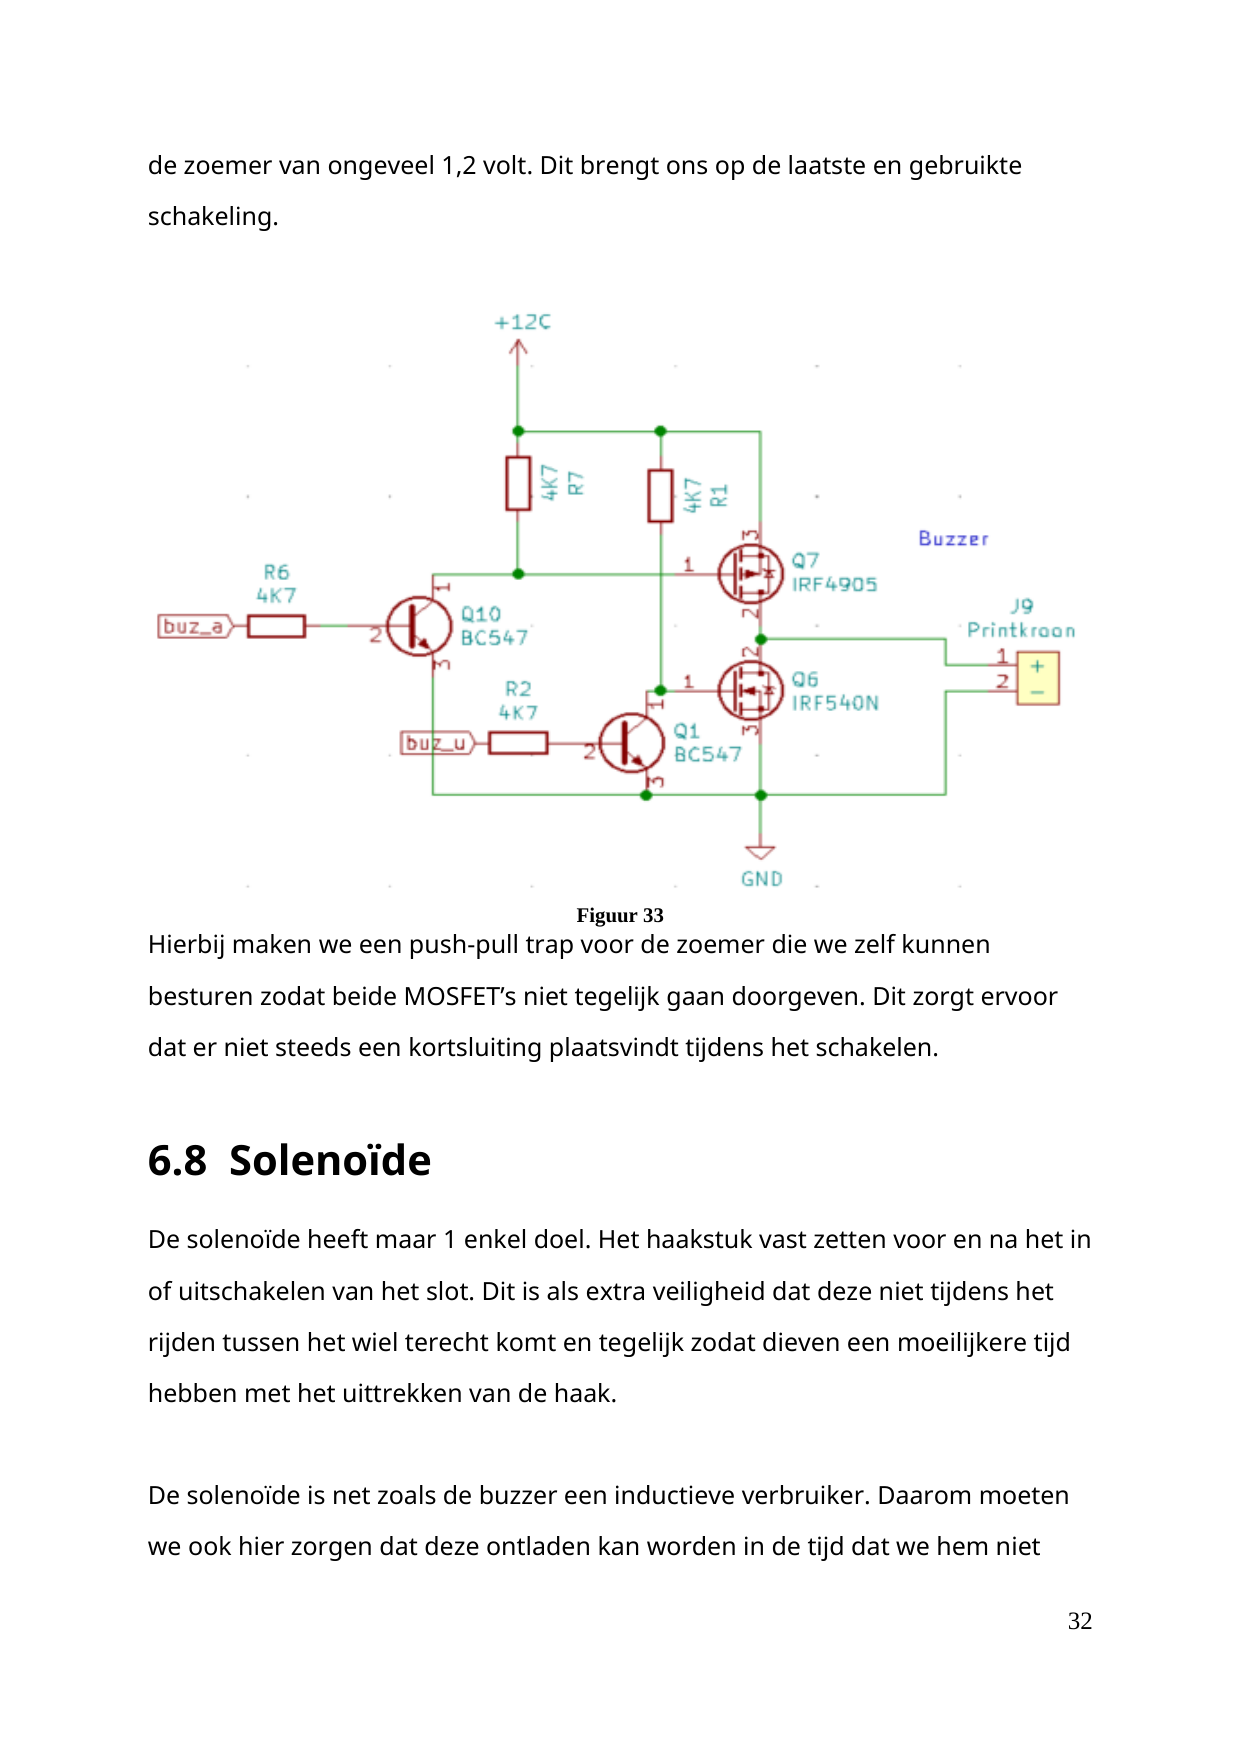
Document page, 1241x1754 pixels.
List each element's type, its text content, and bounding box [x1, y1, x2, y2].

text De solenoïde is net zoals de buzzer een inductieve verbruiker. Daarom moeten we ook hier zorgen dat deze ontladen kan worden in de tijd dat we hem niet [148, 1477, 1092, 1562]
text de zoemer van ongeveel 1,2 volt. Dit brengt ons op de laatste en gebruikte schakeling. [148, 148, 1092, 233]
text De solenoïde heeft maar 1 enkel doel. Het haakstuk vast zetten voor en na het in of uitschakelen van het slot. Dit is als extra veiligheid dat deze niet tijdens het rijden tussen het wiel terecht komt en tegelijk zodat dieven een moeilijkere tijd hebben met het uittrekken van de haak. [148, 1222, 1092, 1409]
subtitle 6.8 Solenoïde [148, 1131, 1092, 1188]
text Figuur 33 [148, 903, 1092, 927]
text Hierbij maken we een push-pull trap voor de zoemer die we zelf kunnen besturen zodat beide MOSFET’s niet tegelijk gaan doorgeven. Dit zorgt ervoor dat er niet steeds een kortsluiting plaatsvindt tijdens het schakelen. [148, 927, 1092, 1063]
